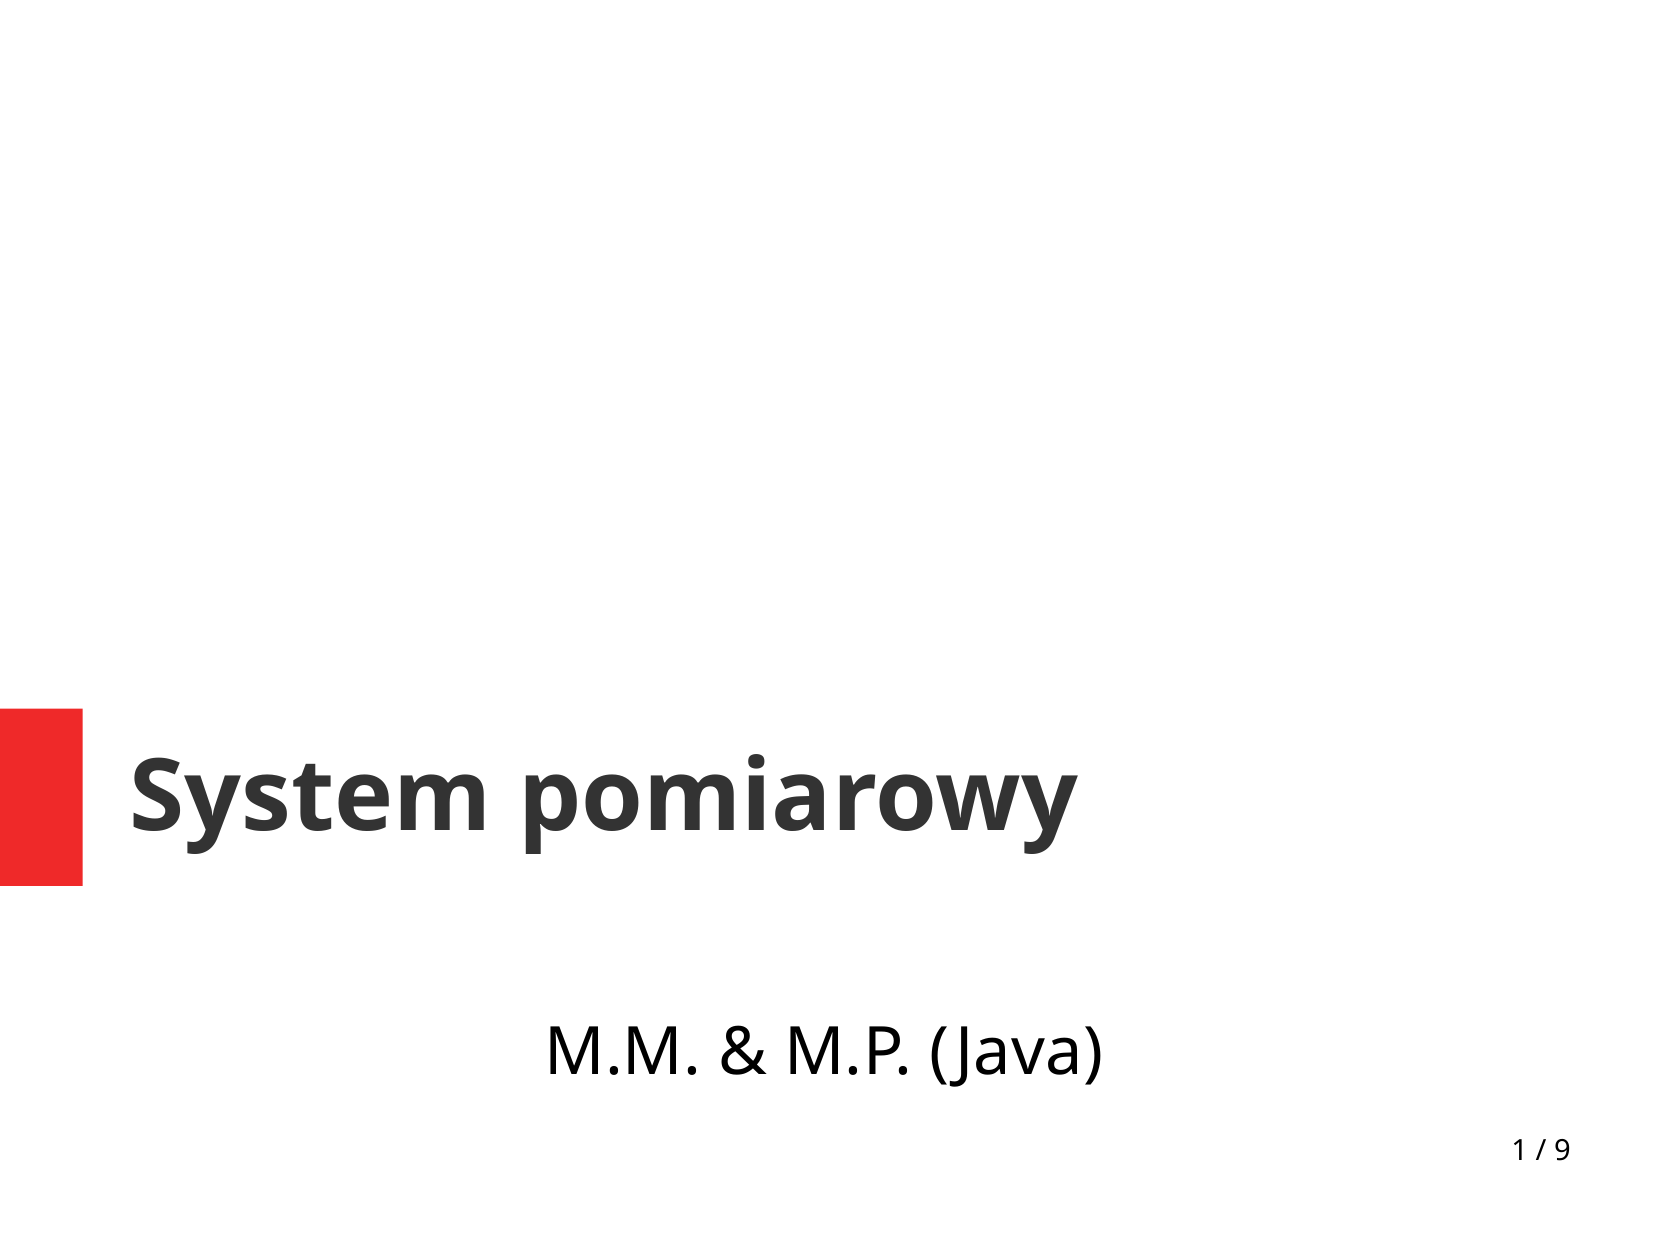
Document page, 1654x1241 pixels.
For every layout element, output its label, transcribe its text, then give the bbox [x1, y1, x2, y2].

title System pomiarowy [129, 655, 1536, 928]
subtitle M.M. & M.P. (Java) [129, 968, 1536, 1130]
